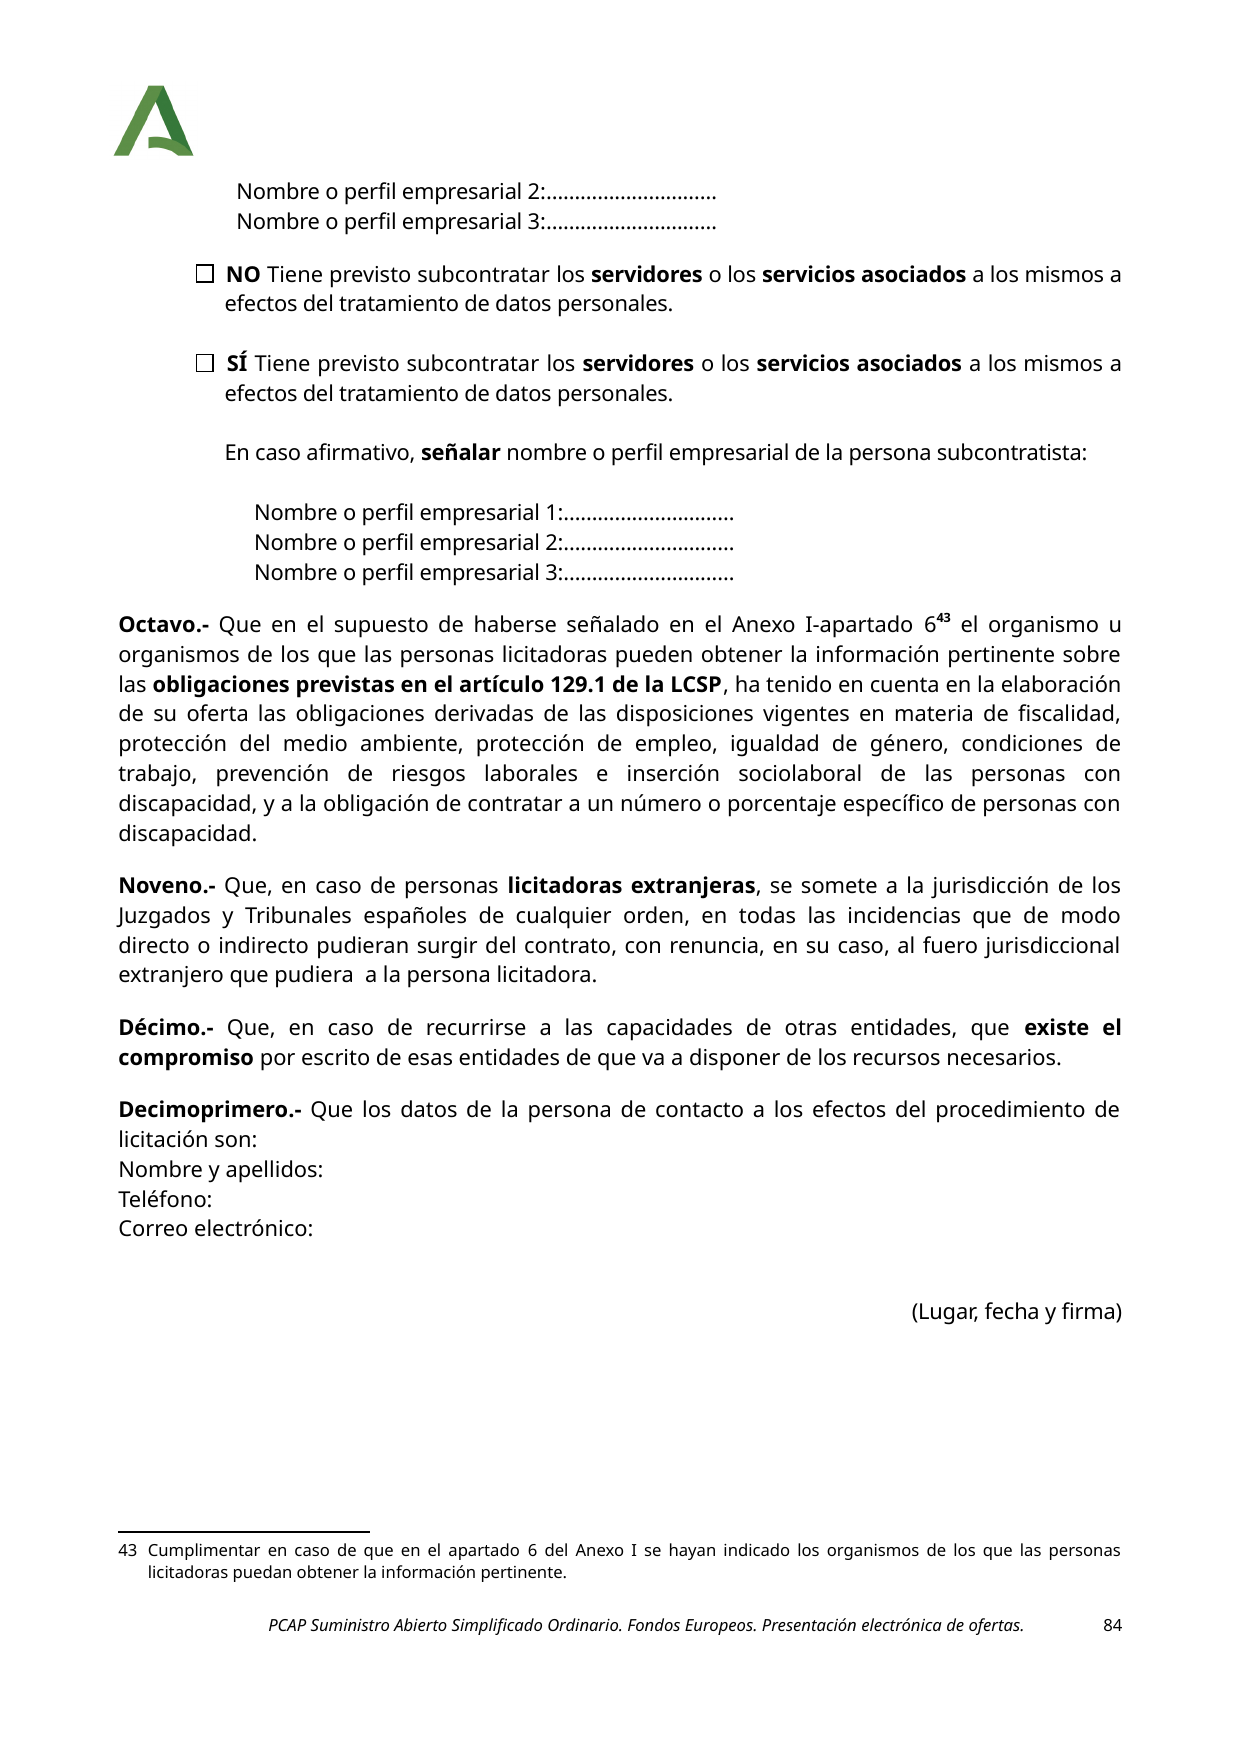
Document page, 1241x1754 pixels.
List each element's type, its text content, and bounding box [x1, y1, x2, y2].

text Decimoprimero.- Que los datos de la persona de contacto a los efectos del procedimiento de licitación son: [118, 1094, 1122, 1154]
text Nombre o perfil empresarial 2:………………………… [236, 527, 1122, 557]
list Décimo.- Que, en caso de recurrirse a las capacidades de otras entidades, que existe el compromiso por escrito de esas entidades de que va a disponer de los recursos necesarios. [118, 1012, 1122, 1072]
text SÍ Tiene previsto subcontratar los servidores o los servicios asociados a los mismos a efectos del tratamiento de datos personales. [195, 348, 1122, 408]
text Nombre y apellidos: [118, 1154, 1122, 1184]
text En caso afirmativo, señalar nombre o perfil empresarial de la persona subcontratista: [224, 437, 1122, 467]
text Correo electrónico: [118, 1213, 1122, 1243]
text Nombre o perfil empresarial 2:………………………… [236, 176, 1122, 206]
text Teléfono: [118, 1184, 1122, 1213]
text NO Tiene previsto subcontratar los servidores o los servicios asociados a los mismos a efectos del tratamiento de datos personales. [195, 259, 1122, 318]
list Cumplimentar en caso de que en el apartado 6 del Anexo I se hayan indicado los organismos de los que las personas licitadoras puedan obtener la información pertinente. [118, 1538, 1122, 1584]
text Nombre o perfil empresarial 3:………………………… [236, 557, 1122, 586]
text Nombre o perfil empresarial 1:………………………… [236, 497, 1122, 527]
text Nombre o perfil empresarial 3:………………………… [236, 206, 1122, 236]
picture [109, 81, 198, 160]
text (Lugar, fecha y firma) [112, 1296, 1122, 1328]
list Noveno.- Que, en caso de personas licitadoras extranjeras, se somete a la jurisdicción de los Juzgados y Tribunales españoles de cualquier orden, en todas las incidencias que de modo directo o indirecto pudieran surgir del contrato, con renuncia, en su caso, al fuero jurisdiccional extranjero que pudiera a la persona licitadora. [118, 870, 1122, 989]
list Octavo.- Que en el supuesto de haberse señalado en el Anexo I-apartado 6 el organismo u organismos de los que las personas licitadoras pueden obtener la información pertinente sobre las obligaciones previstas en el artículo 129.1 de la LCSP, ha tenido en cuenta en la elaboración de su oferta las obligaciones derivadas de las disposiciones vigentes en materia de fiscalidad, protección del medio ambiente, protección de empleo, igualdad de género, condiciones de trabajo, prevención de riesgos laborales e inserción sociolaboral de las personas con discapacidad, y a la obligación de contratar a un número o porcentaje específico de personas con discapacidad. [118, 609, 1122, 847]
